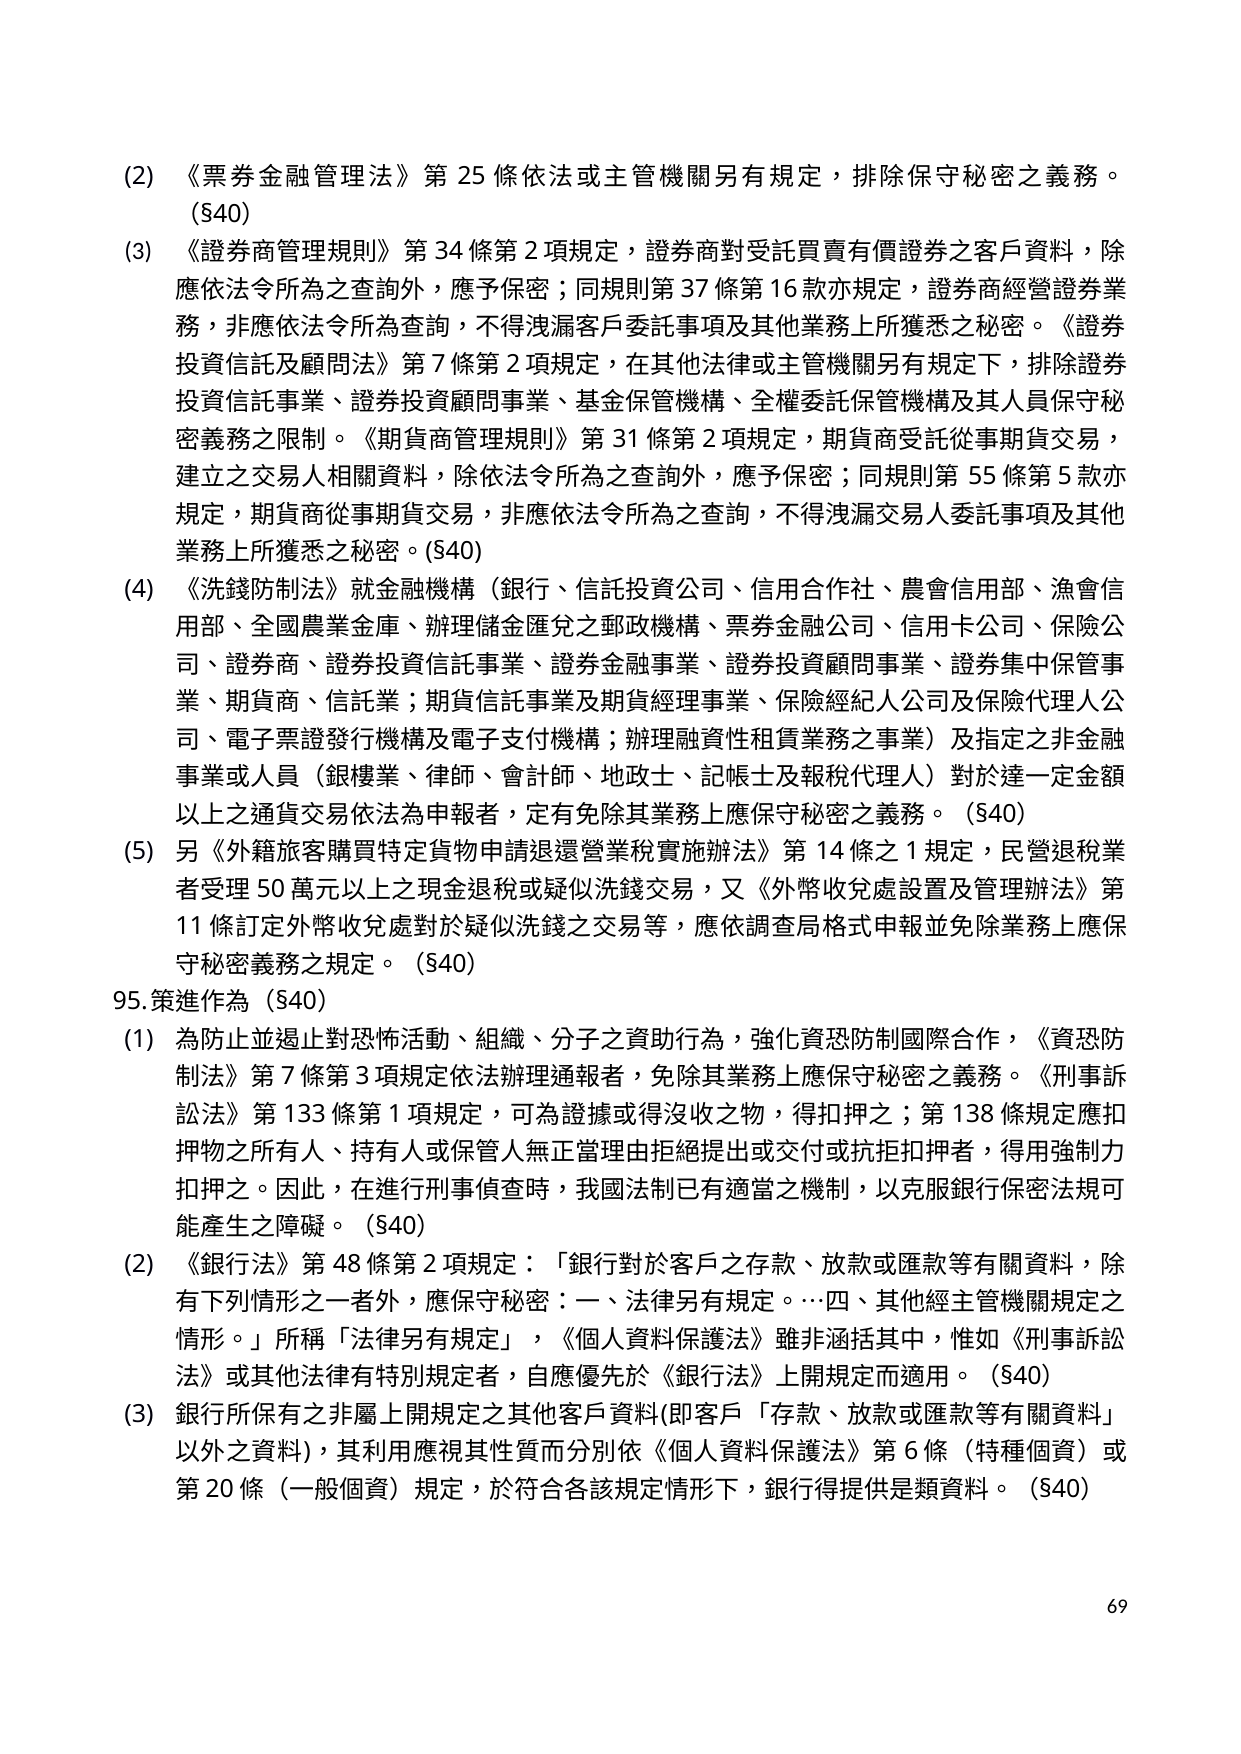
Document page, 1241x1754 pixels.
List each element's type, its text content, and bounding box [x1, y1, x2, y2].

list 銀行所保有之非屬上開規定之其他客戶資料(即客戶「存款、放款或匯款等有關資料」以外之資料)，其利用應視其性質而分別依《個人資料保護法》第6條（特種個資）或第20條（一般個資）規定，於符合各該規定情形下，銀行得提供是類資料。（§40） [124, 1387, 1128, 1500]
list 為防止並遏止對恐怖活動、組織、分子之資助行為，強化資恐防制國際合作，《資恐防制法》第7條第3項規定依法辦理通報者，免除其業務上應保守秘密之義務。《刑事訴訟法》第133條第1項規定，可為證據或得沒收之物，得扣押之；第138條規定應扣押物之所有人、持有人或保管人無正當理由拒絕提出或交付或抗拒扣押者，得用強制力扣押之。因此，在進行刑事偵查時，我國法制已有適當之機制，以克服銀行保密法規可能產生之障礙。（§40） [124, 1012, 1128, 1237]
list 《洗錢防制法》就金融機構（銀行、信託投資公司、信用合作社、農會信用部、漁會信用部、全國農業金庫、辦理儲金匯兌之郵政機構、票券金融公司、信用卡公司、保險公司、證券商、證券投資信託事業、證券金融事業、證券投資顧問事業、證券集中保管事業、期貨商、信託業；期貨信託事業及期貨經理事業、保險經紀人公司及保險代理人公司、電子票證發行機構及電子支付機構；辦理融資性租賃業務之事業）及指定之非金融事業或人員（銀樓業、律師、會計師、地政士、記帳士及報稅代理人）對於達一定金額以上之通貨交易依法為申報者，定有免除其業務上應保守秘密之義務。（§40） [124, 562, 1128, 825]
list 《證券商管理規則》第34條第2項規定，證券商對受託買賣有價證券之客戶資料，除應依法令所為之查詢外，應予保密；同規則第37條第16款亦規定，證券商經營證券業務，非應依法令所為查詢，不得洩漏客戶委託事項及其他業務上所獲悉之秘密。《證券投資信託及顧問法》第7條第2項規定，在其他法律或主管機關另有規定下，排除證券投資信託事業、證券投資顧問事業、基金保管機構、全權委託保管機構及其人員保守秘密義務之限制。《期貨商管理規則》第31條第2項規定，期貨商受託從事期貨交易，建立之交易人相關資料，除依法令所為之查詢外，應予保密；同規則第55條第5款亦規定，期貨商從事期貨交易，非應依法令所為之查詢，不得洩漏交易人委託事項及其他業務上所獲悉之秘密。(§40) [124, 225, 1128, 562]
list 策進作為（§40） [112, 975, 1128, 1012]
list 《票券金融管理法》第25條依法或主管機關另有規定，排除保守秘密之義務。（§40） [124, 150, 1128, 225]
list 《銀行法》第48條第2項規定：「銀行對於客戶之存款、放款或匯款等有關資料，除有下列情形之一者外，應保守秘密：一、法律另有規定。…四、其他經主管機關規定之情形。」所稱「法律另有規定」，《個人資料保護法》雖非涵括其中，惟如《刑事訴訟法》或其他法律有特別規定者，自應優先於《銀行法》上開規定而適用。（§40） [124, 1237, 1128, 1387]
list 另《外籍旅客購買特定貨物申請退還營業稅實施辦法》第14條之1規定，民營退稅業者受理50萬元以上之現金退稅或疑似洗錢交易，又《外幣收兌處設置及管理辦法》第11條訂定外幣收兌處對於疑似洗錢之交易等，應依調查局格式申報並免除業務上應保守秘密義務之規定。（§40） [124, 825, 1128, 975]
